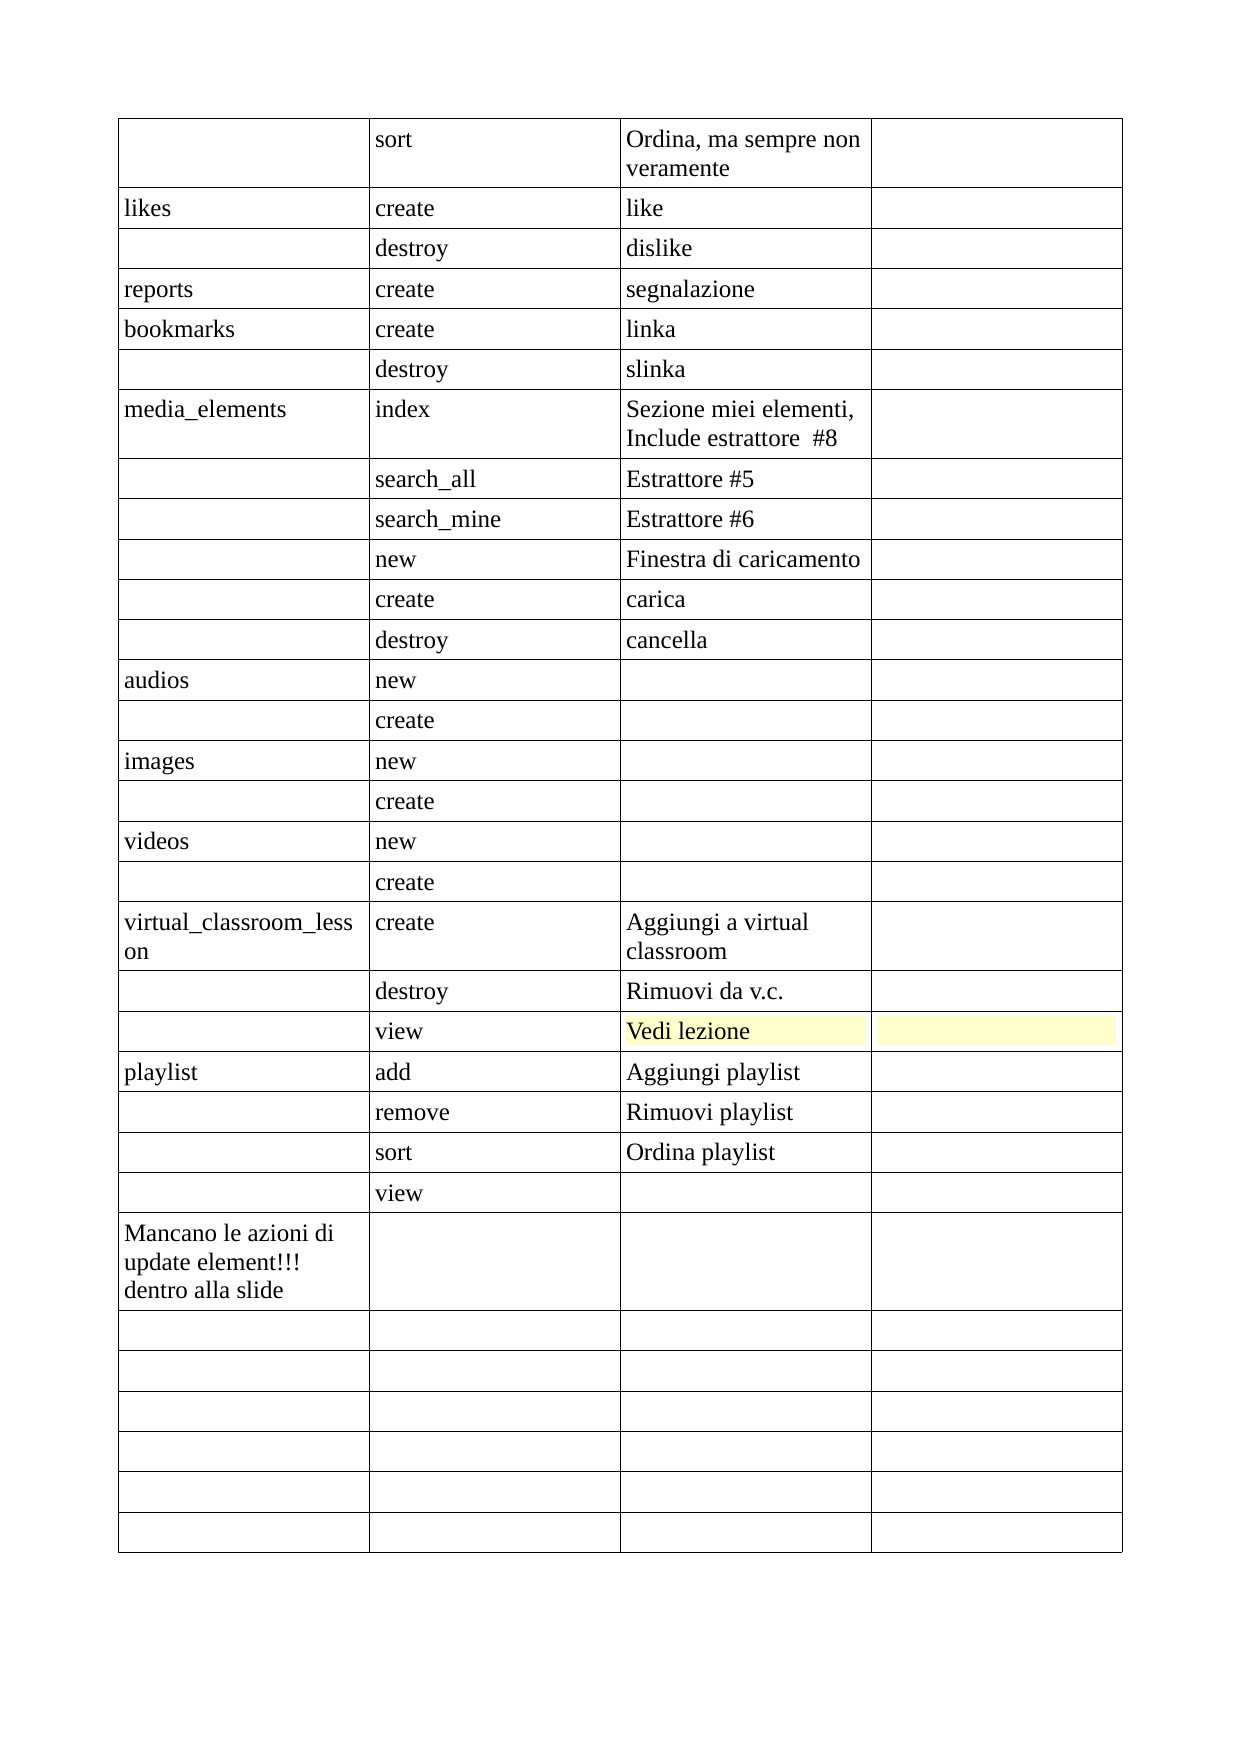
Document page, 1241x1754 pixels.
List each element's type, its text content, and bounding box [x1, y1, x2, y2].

table_cell [872, 822, 1122, 861]
table_cell [872, 1012, 1122, 1051]
table_cell [621, 1213, 871, 1310]
table_cell [119, 1133, 369, 1172]
table_cell create [370, 269, 620, 308]
table_cell [872, 188, 1122, 227]
table_cell [119, 620, 369, 659]
table_cell [119, 971, 369, 1011]
table_cell create [370, 188, 620, 227]
table_cell [119, 499, 369, 538]
table_cell [621, 1432, 871, 1471]
table_cell sort [370, 119, 620, 187]
table_cell [119, 781, 369, 821]
table_cell [119, 1432, 369, 1471]
table_cell Estrattore #5 [621, 459, 871, 498]
table_cell Estrattore #6 [621, 499, 871, 538]
table_cell [872, 1351, 1122, 1391]
table_cell images [119, 741, 369, 780]
table_cell slinka [621, 350, 871, 389]
table_cell [872, 1311, 1122, 1350]
table_cell [621, 862, 871, 901]
table_cell [872, 902, 1122, 970]
table_cell [872, 1513, 1122, 1552]
table_cell linka [621, 309, 871, 348]
table_cell [872, 350, 1122, 389]
table_cell view [370, 1012, 620, 1051]
table_cell [370, 1432, 620, 1471]
table_cell carica [621, 580, 871, 619]
table_cell [872, 1092, 1122, 1132]
table_cell [621, 660, 871, 700]
table_cell [872, 1472, 1122, 1512]
table_cell virtual_classroom_lesson [119, 902, 369, 970]
table_cell [872, 1213, 1122, 1310]
table_cell [872, 1052, 1122, 1091]
table_cell [119, 350, 369, 389]
table_cell [872, 390, 1122, 458]
table_cell like [621, 188, 871, 227]
table_cell [119, 540, 369, 579]
table_cell search_mine [370, 499, 620, 538]
table_cell [119, 1012, 369, 1051]
table_cell [872, 229, 1122, 268]
table_cell [621, 1311, 871, 1350]
table_cell [872, 540, 1122, 579]
table_cell Vedi lezione [621, 1012, 871, 1051]
table_cell [370, 1392, 620, 1431]
table_cell Ordina, ma sempre non veramente [621, 119, 871, 187]
table_cell destroy [370, 620, 620, 659]
table_cell [872, 1173, 1122, 1212]
table_cell [370, 1513, 620, 1552]
table_cell [621, 822, 871, 861]
table_cell reports [119, 269, 369, 308]
table_cell [119, 862, 369, 901]
table_cell playlist [119, 1052, 369, 1091]
table_cell create [370, 580, 620, 619]
table_cell Sezione miei elementi, Include estrattore #8 [621, 390, 871, 458]
table_cell new [370, 822, 620, 861]
table_cell [119, 119, 369, 187]
table_cell [119, 580, 369, 619]
table_cell [119, 459, 369, 498]
table_cell [119, 1311, 369, 1350]
table_cell create [370, 309, 620, 348]
table_cell Rimuovi da v.c. [621, 971, 871, 1011]
table_cell Finestra di caricamento [621, 540, 871, 579]
table_cell cancella [621, 620, 871, 659]
table_cell search_all [370, 459, 620, 498]
table_cell index [370, 390, 620, 458]
table_cell [370, 1351, 620, 1391]
table_cell Aggiungi a virtual classroom [621, 902, 871, 970]
table_cell [621, 701, 871, 740]
table_cell [872, 269, 1122, 308]
table_cell [621, 1351, 871, 1391]
table_cell destroy [370, 350, 620, 389]
table_cell [119, 1173, 369, 1212]
table_cell [119, 229, 369, 268]
table_cell [872, 862, 1122, 901]
table_cell bookmarks [119, 309, 369, 348]
table_cell [370, 1213, 620, 1310]
table_cell [621, 1392, 871, 1431]
table_cell [872, 620, 1122, 659]
table_cell new [370, 540, 620, 579]
table_cell [872, 741, 1122, 780]
table_cell [872, 309, 1122, 348]
table_cell audios [119, 660, 369, 700]
table_cell [370, 1311, 620, 1350]
table_cell [872, 1392, 1122, 1431]
table_cell destroy [370, 229, 620, 268]
table_cell [872, 971, 1122, 1011]
table_cell create [370, 781, 620, 821]
table_cell Ordina playlist [621, 1133, 871, 1172]
table_cell Rimuovi playlist [621, 1092, 871, 1132]
table_cell Aggiungi playlist [621, 1052, 871, 1091]
table_cell [621, 781, 871, 821]
table_cell [872, 459, 1122, 498]
table_cell create [370, 701, 620, 740]
table_cell likes [119, 188, 369, 227]
table_cell destroy [370, 971, 620, 1011]
table_cell media_elements [119, 390, 369, 458]
table_cell [119, 1392, 369, 1431]
table_cell [872, 1133, 1122, 1172]
table_cell [119, 701, 369, 740]
table_cell [621, 1472, 871, 1512]
table_cell [872, 1432, 1122, 1471]
table_cell dislike [621, 229, 871, 268]
table_cell remove [370, 1092, 620, 1132]
table_cell [872, 499, 1122, 538]
table_cell [621, 1513, 871, 1552]
table_cell new [370, 741, 620, 780]
table_cell segnalazione [621, 269, 871, 308]
table_cell [621, 741, 871, 780]
table_cell [119, 1472, 369, 1512]
table_cell [370, 1472, 620, 1512]
table_cell [119, 1351, 369, 1391]
table_cell sort [370, 1133, 620, 1172]
table_cell add [370, 1052, 620, 1091]
table_cell create [370, 902, 620, 970]
table_cell [872, 701, 1122, 740]
table_cell [872, 660, 1122, 700]
table_cell [872, 119, 1122, 187]
table_cell new [370, 660, 620, 700]
table_cell [119, 1513, 369, 1552]
table_cell [872, 781, 1122, 821]
table_cell [621, 1173, 871, 1212]
table_cell videos [119, 822, 369, 861]
table_cell [872, 580, 1122, 619]
table_cell Mancano le azioni di update element!!! dentro alla slide [119, 1213, 369, 1310]
table_cell create [370, 862, 620, 901]
table_cell view [370, 1173, 620, 1212]
table_cell [119, 1092, 369, 1132]
